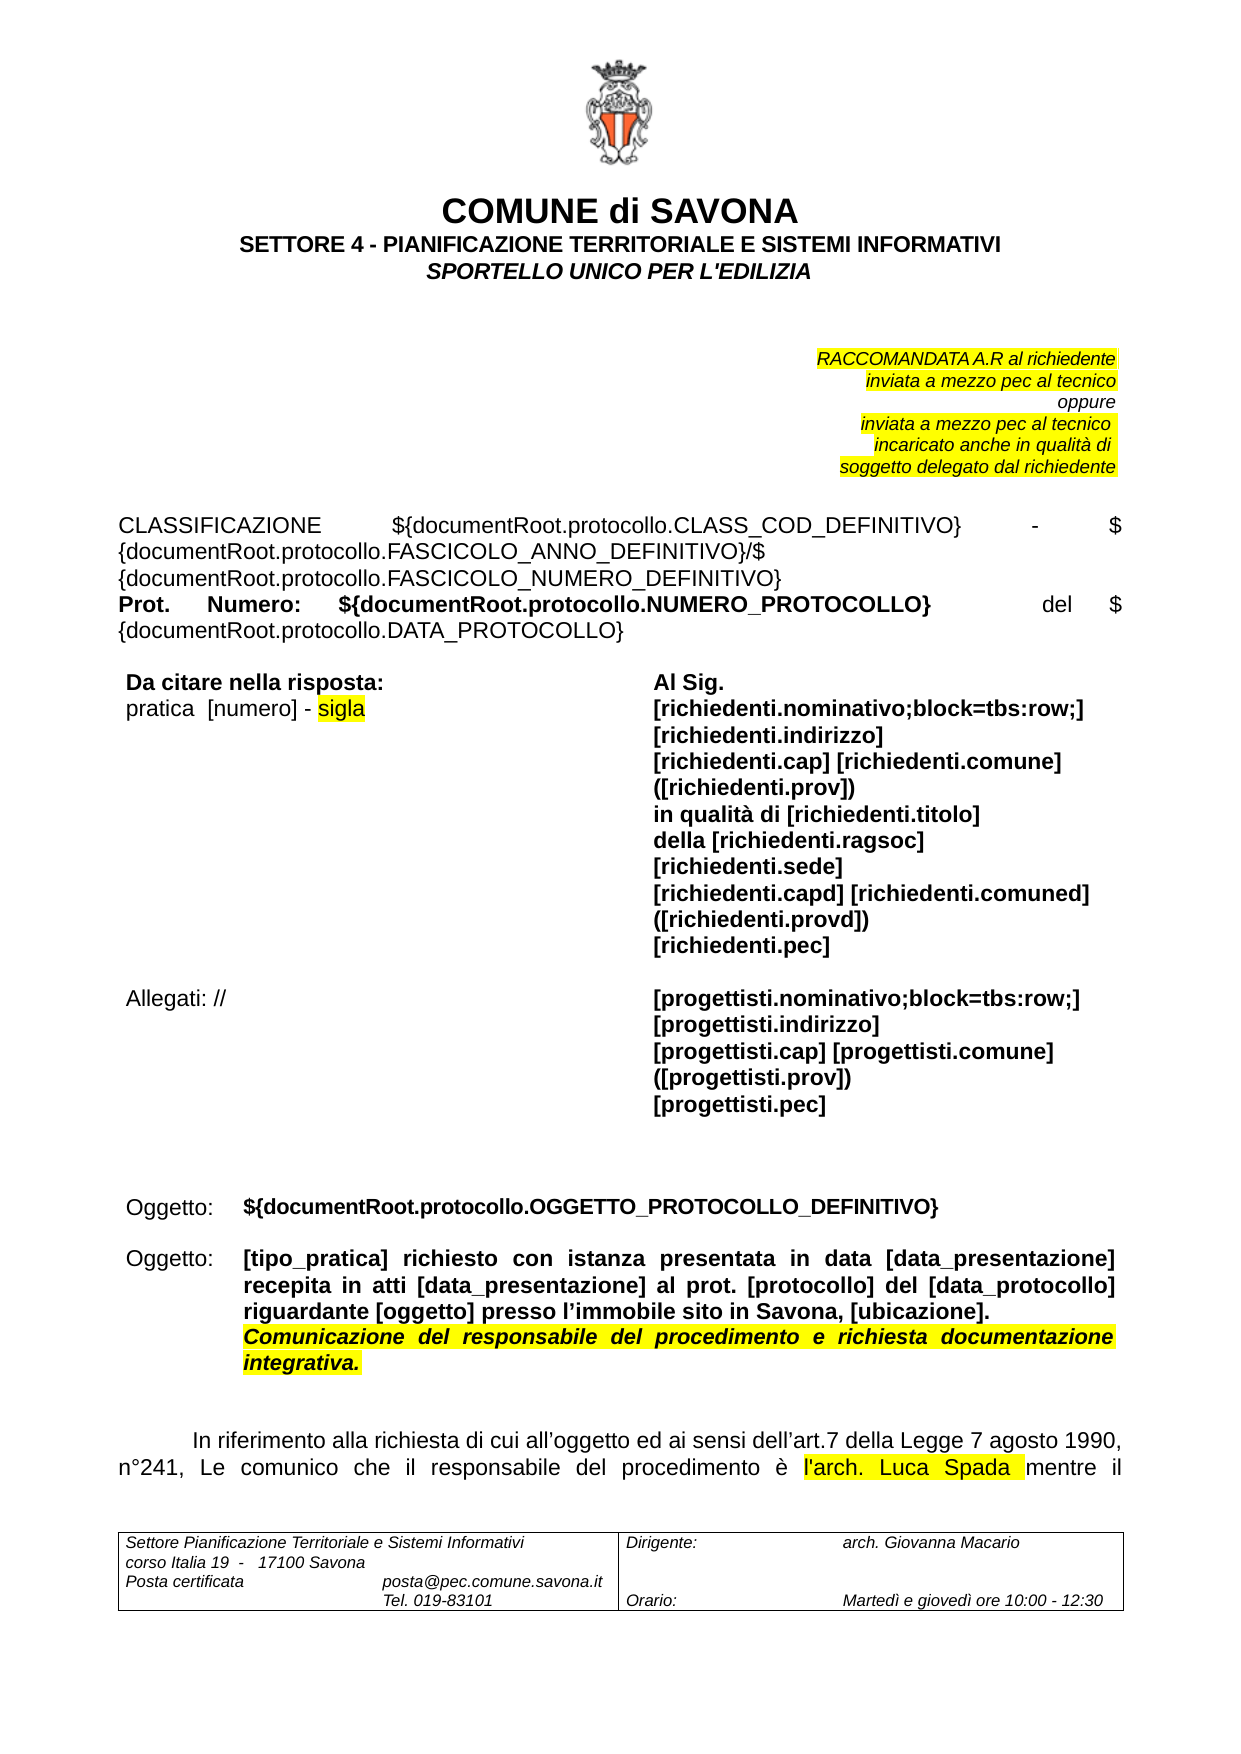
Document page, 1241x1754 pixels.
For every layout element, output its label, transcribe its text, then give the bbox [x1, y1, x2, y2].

picture [507, 54, 733, 182]
table_cell [451, 985, 646, 1143]
table_header [118, 342, 644, 483]
table_header Oggetto: [118, 1245, 236, 1375]
text CLASSIFICAZIONE ${documentRoot.protocollo.CLASS_COD_DEFINITIVO} - ${documentRoot.protocollo.FASCICOLO_ANNO_DEFINITIVO}/${documentRoot.protocollo.FASCICOLO_NUMERO_DEFINITIVO} [118, 512, 1122, 591]
table_header Al Sig. [richiedenti.nominativo;block=tbs:row;] [richiedenti.indirizzo] [richiedenti.cap] [richiedenti.comune] ([richiedenti.prov]) in qualità di [richiedenti.titolo] della [richiedenti.ragsoc] [richiedenti.sede] [richiedenti.capd] [richiedenti.comuned] ([richiedenti.provd]) [richiedenti.pec] [646, 669, 1119, 985]
table_header ${documentRoot.protocollo.OGGETTO_PROTOCOLLO_DEFINITIVO} [236, 1194, 1123, 1220]
text In riferimento alla richiesta di cui all’oggetto ed ai sensi dell’art.7 della Legge 7 agosto 1990, n°241, Le comunico che il responsabile del procedimento è l'arch. Luca Spada mentre il [118, 1427, 1122, 1480]
table_cell Allegati: // [118, 985, 451, 1143]
table_header Da citare nella risposta: pratica [numero] - sigla [118, 669, 451, 985]
table_header [tipo_pratica] richiesto con istanza presentata in data [data_presentazione] recepita in atti [data_presentazione] al prot. [protocollo] del [data_protocollo] riguardante [oggetto] presso l’immobile sito in Savona, [ubicazione]. Comunicazione del responsabile del procedimento e richiesta documentazione integrativa. [236, 1245, 1123, 1375]
text Prot. Numero: ${documentRoot.protocollo.NUMERO_PROTOCOLLO} del ${documentRoot.protocollo.DATA_PROTOCOLLO} [118, 591, 1122, 644]
table_header Oggetto: [118, 1194, 236, 1220]
table_header [451, 669, 646, 985]
table_cell [progettisti.nominativo;block=tbs:row;] [progettisti.indirizzo] [progettisti.cap] [progettisti.comune] ([progettisti.prov]) [progettisti.pec] [646, 985, 1119, 1143]
table_header RACCOMANDATA A.R al richiedente inviata a mezzo pec al tecnico oppure inviata a mezzo pec al tecnico incaricato anche in qualità di soggetto delegato dal richiedente [644, 342, 1123, 483]
